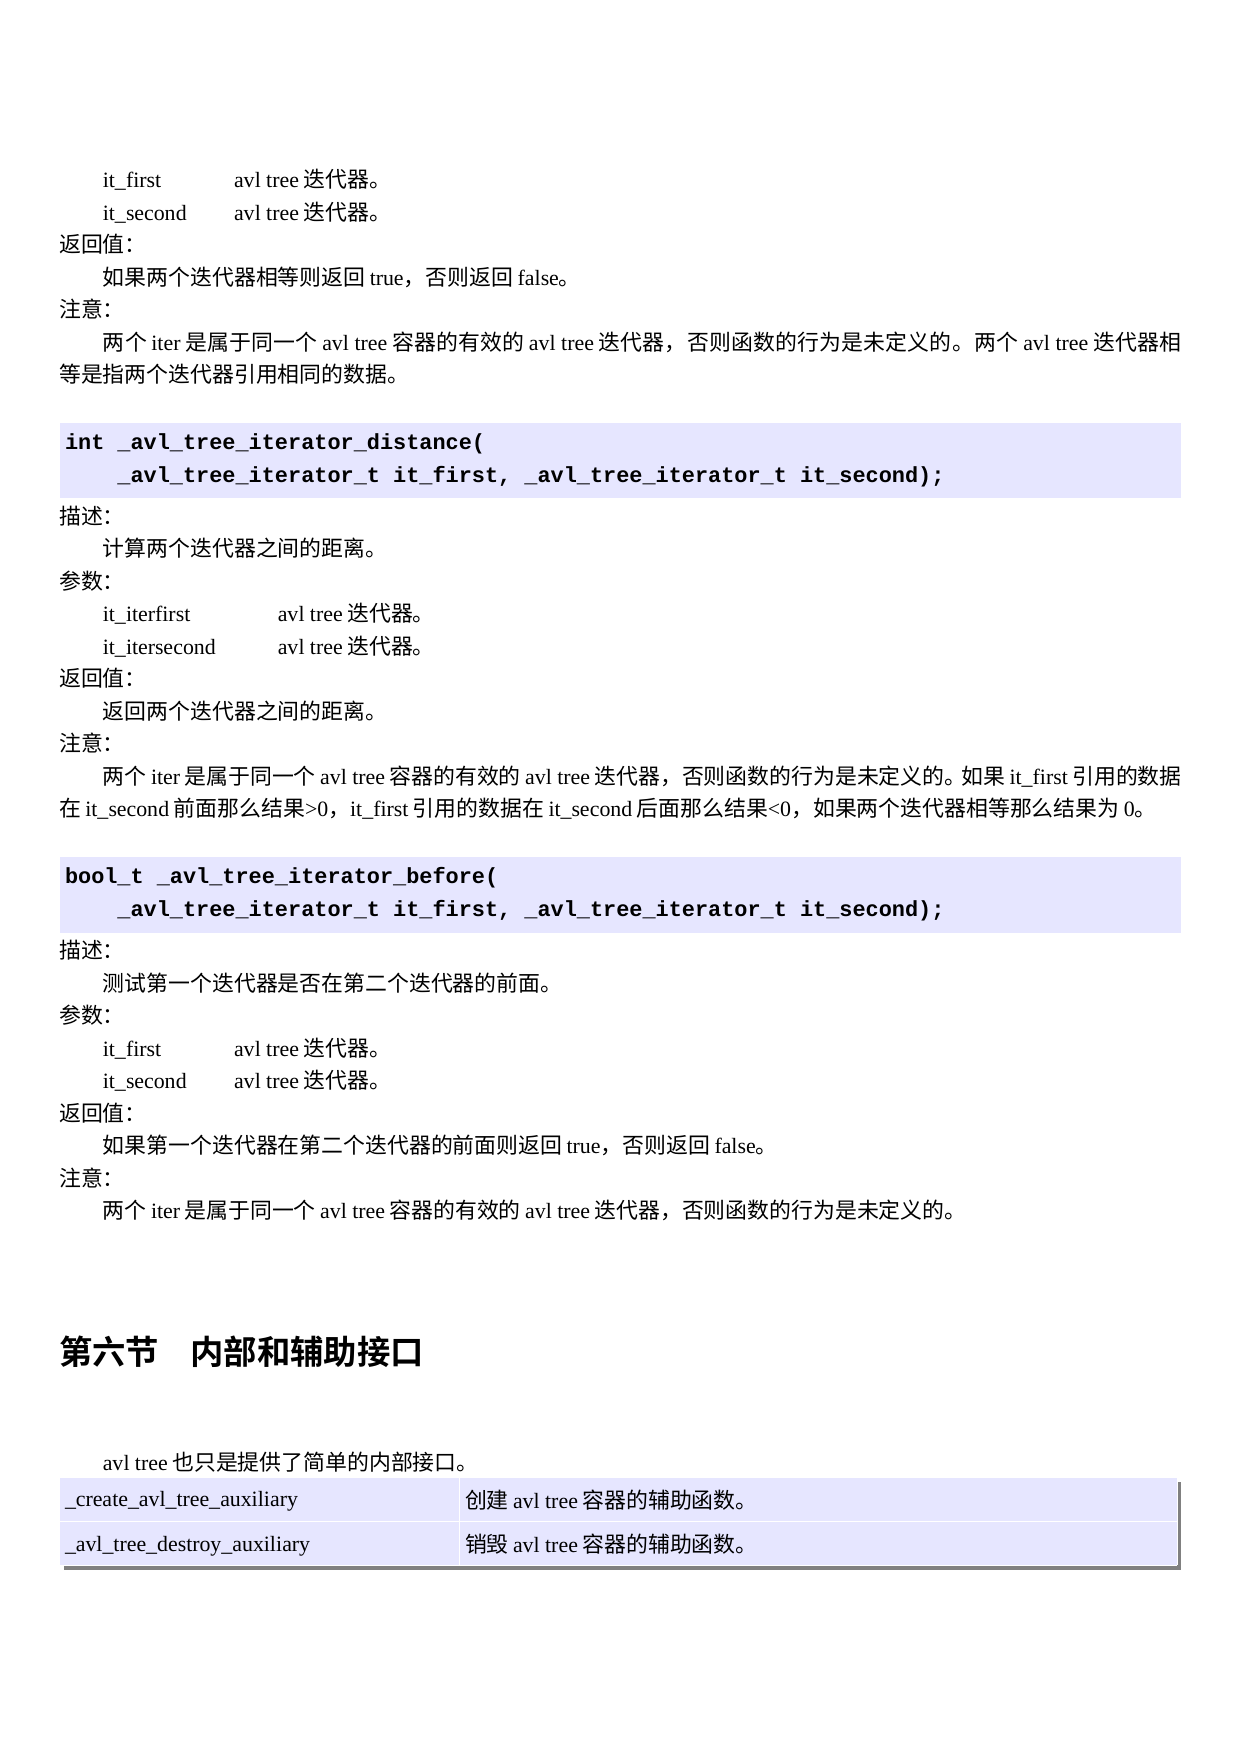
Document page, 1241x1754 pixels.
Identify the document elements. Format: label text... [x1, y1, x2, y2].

table_cell 销毁avl tree容器的辅助函数。 [460, 1522, 1177, 1565]
text 参数： [59, 998, 1181, 1030]
text 返回值： [59, 1095, 1181, 1128]
text it_first avl tree迭代器。 [59, 1030, 1181, 1063]
text 如果第一个迭代器在第二个迭代器的前面则返回true，否则返回false。 [59, 1128, 1181, 1160]
table_header 创建avl tree容器的辅助函数。 [460, 1478, 1177, 1521]
text 描述： [59, 934, 1181, 965]
text avl tree也只是提供了简单的内部接口。 [59, 1444, 1181, 1477]
text 如果两个迭代器相等则返回true，否则返回false。 [59, 259, 1181, 292]
text 两个iter是属于同一个avl tree容器的有效的avl tree迭代器，否则函数的行为是未定义的。 [59, 1193, 1181, 1225]
text it_iterfirst avl tree迭代器。 [59, 596, 1181, 628]
text it_second avl tree迭代器。 [59, 1063, 1181, 1095]
text 两个iter是属于同一个avl tree容器的有效的avl tree迭代器，否则函数的行为是未定义的。如果it_first引用的数据在it_second前面那么结果>0，it_first引用的数据在it_second后面那么结果<0，如果两个迭代器相等那么结果为0。 [59, 758, 1181, 823]
text it_first avl tree迭代器。 [59, 162, 1181, 194]
table_cell _avl_tree_destroy_auxiliary [60, 1522, 459, 1565]
text 测试第一个迭代器是否在第二个迭代器的前面。 [59, 965, 1181, 998]
table_header bool_t _avl_tree_iterator_before( _avl_tree_iterator_t it_first, _avl_tree_iterator_t it_second); [60, 857, 1181, 933]
text it_itersecond avl tree迭代器。 [59, 628, 1181, 661]
text 注意： [59, 292, 1181, 324]
text 注意： [59, 726, 1181, 758]
text 两个iter是属于同一个avl tree容器的有效的avl tree迭代器，否则函数的行为是未定义的。两个avl tree迭代器相等是指两个迭代器引用相同的数据。 [59, 324, 1181, 389]
text it_second avl tree迭代器。 [59, 194, 1181, 227]
table_header int _avl_tree_iterator_distance( _avl_tree_iterator_t it_first, _avl_tree_iterator_t it_second); [60, 423, 1181, 498]
text 返回两个迭代器之间的距离。 [59, 693, 1181, 726]
text 返回值： [59, 227, 1181, 259]
text 注意： [59, 1160, 1181, 1193]
text 描述： [59, 500, 1181, 531]
table_header _create_avl_tree_auxiliary [60, 1478, 459, 1521]
subtitle 内部和辅助接口 [59, 1317, 1181, 1382]
text 返回值： [59, 661, 1181, 693]
text 计算两个迭代器之间的距离。 [59, 531, 1181, 563]
text 参数： [59, 563, 1181, 596]
